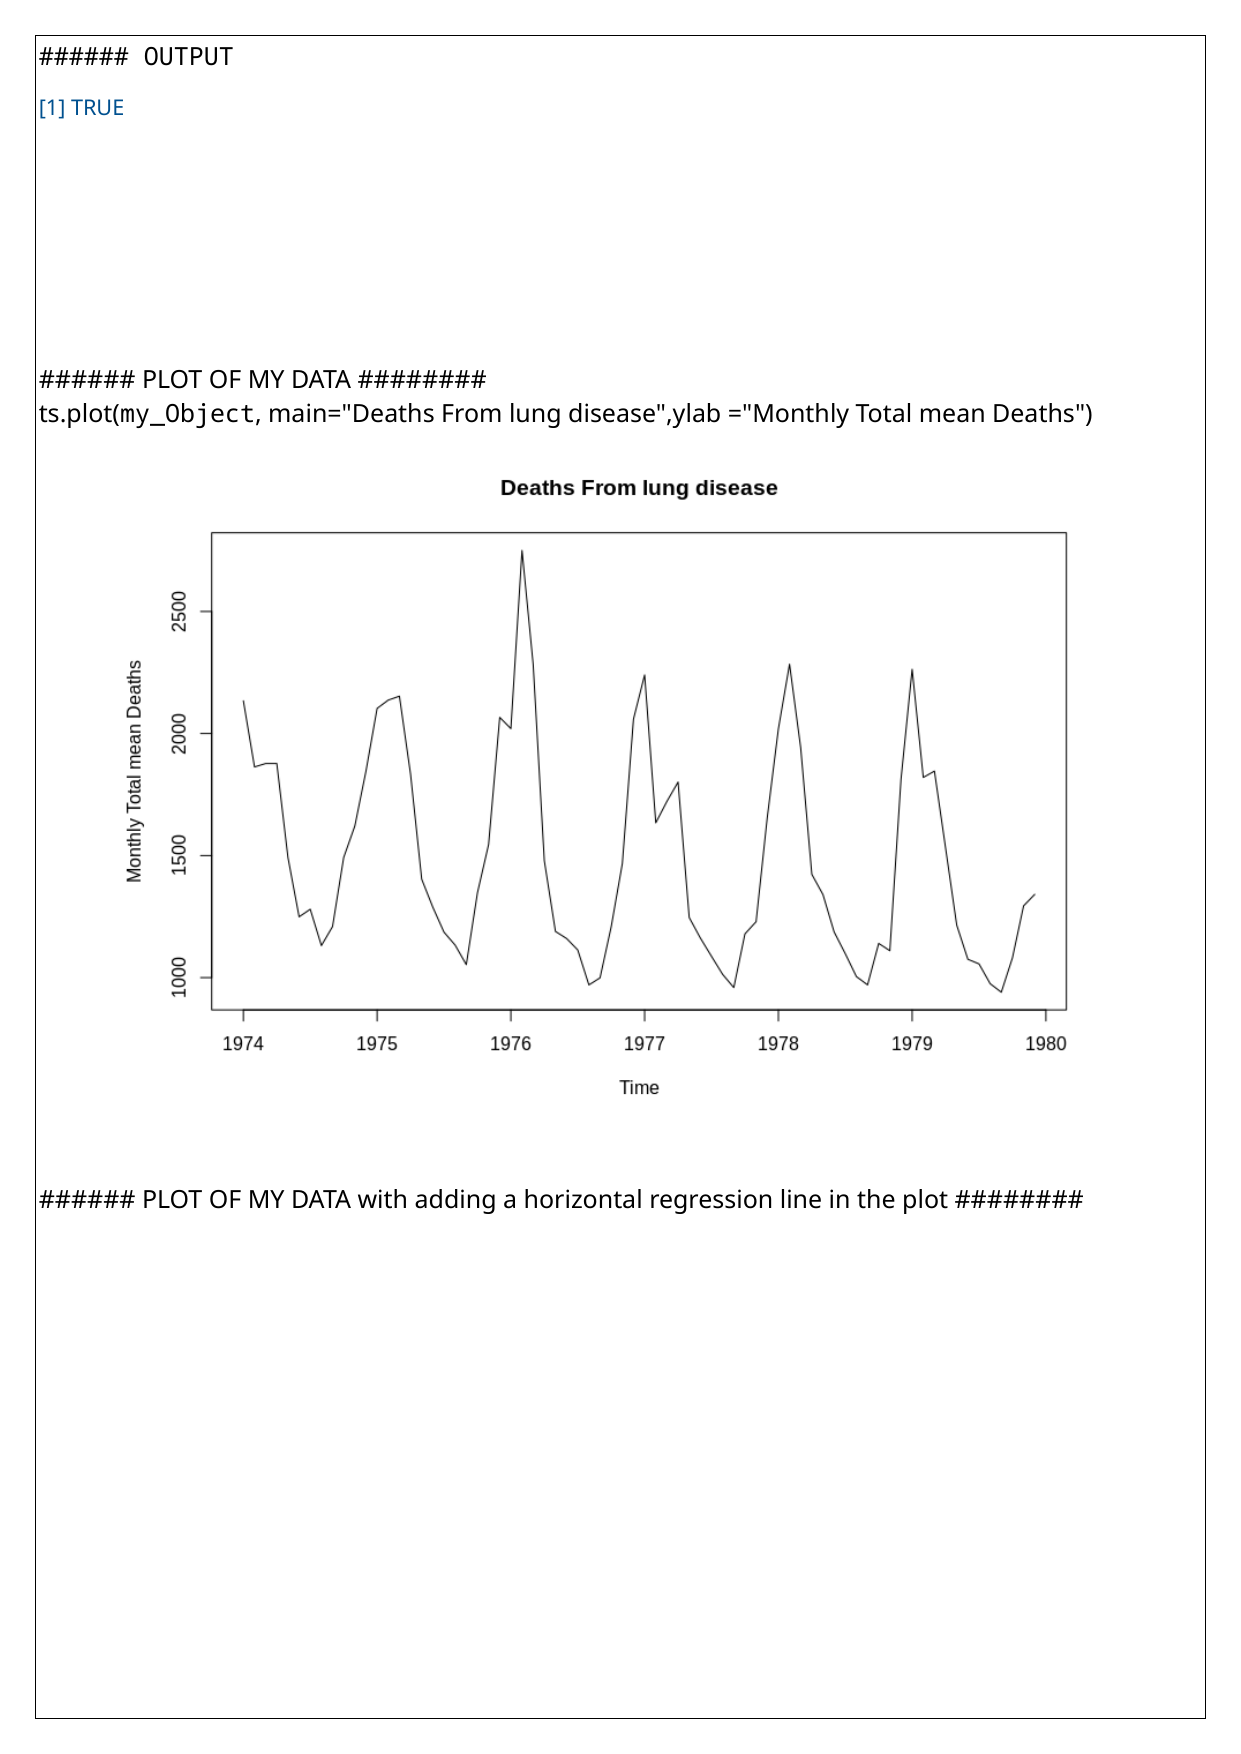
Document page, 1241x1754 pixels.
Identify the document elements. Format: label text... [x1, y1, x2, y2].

text ###### PLOT OF MY DATA with adding a horizontal regression line in the plot ######## [38, 1181, 1202, 1216]
text ###### PLOT OF MY DATA ######## [38, 362, 1202, 396]
picture [121, 442, 1113, 1123]
text ts.plot(my_Object, main="Deaths From lung disease",ylab ="Monthly Total mean Deaths") [38, 396, 1202, 430]
text ###### OUTPUT [38, 38, 1202, 72]
text [1] TRUE [38, 92, 1202, 122]
